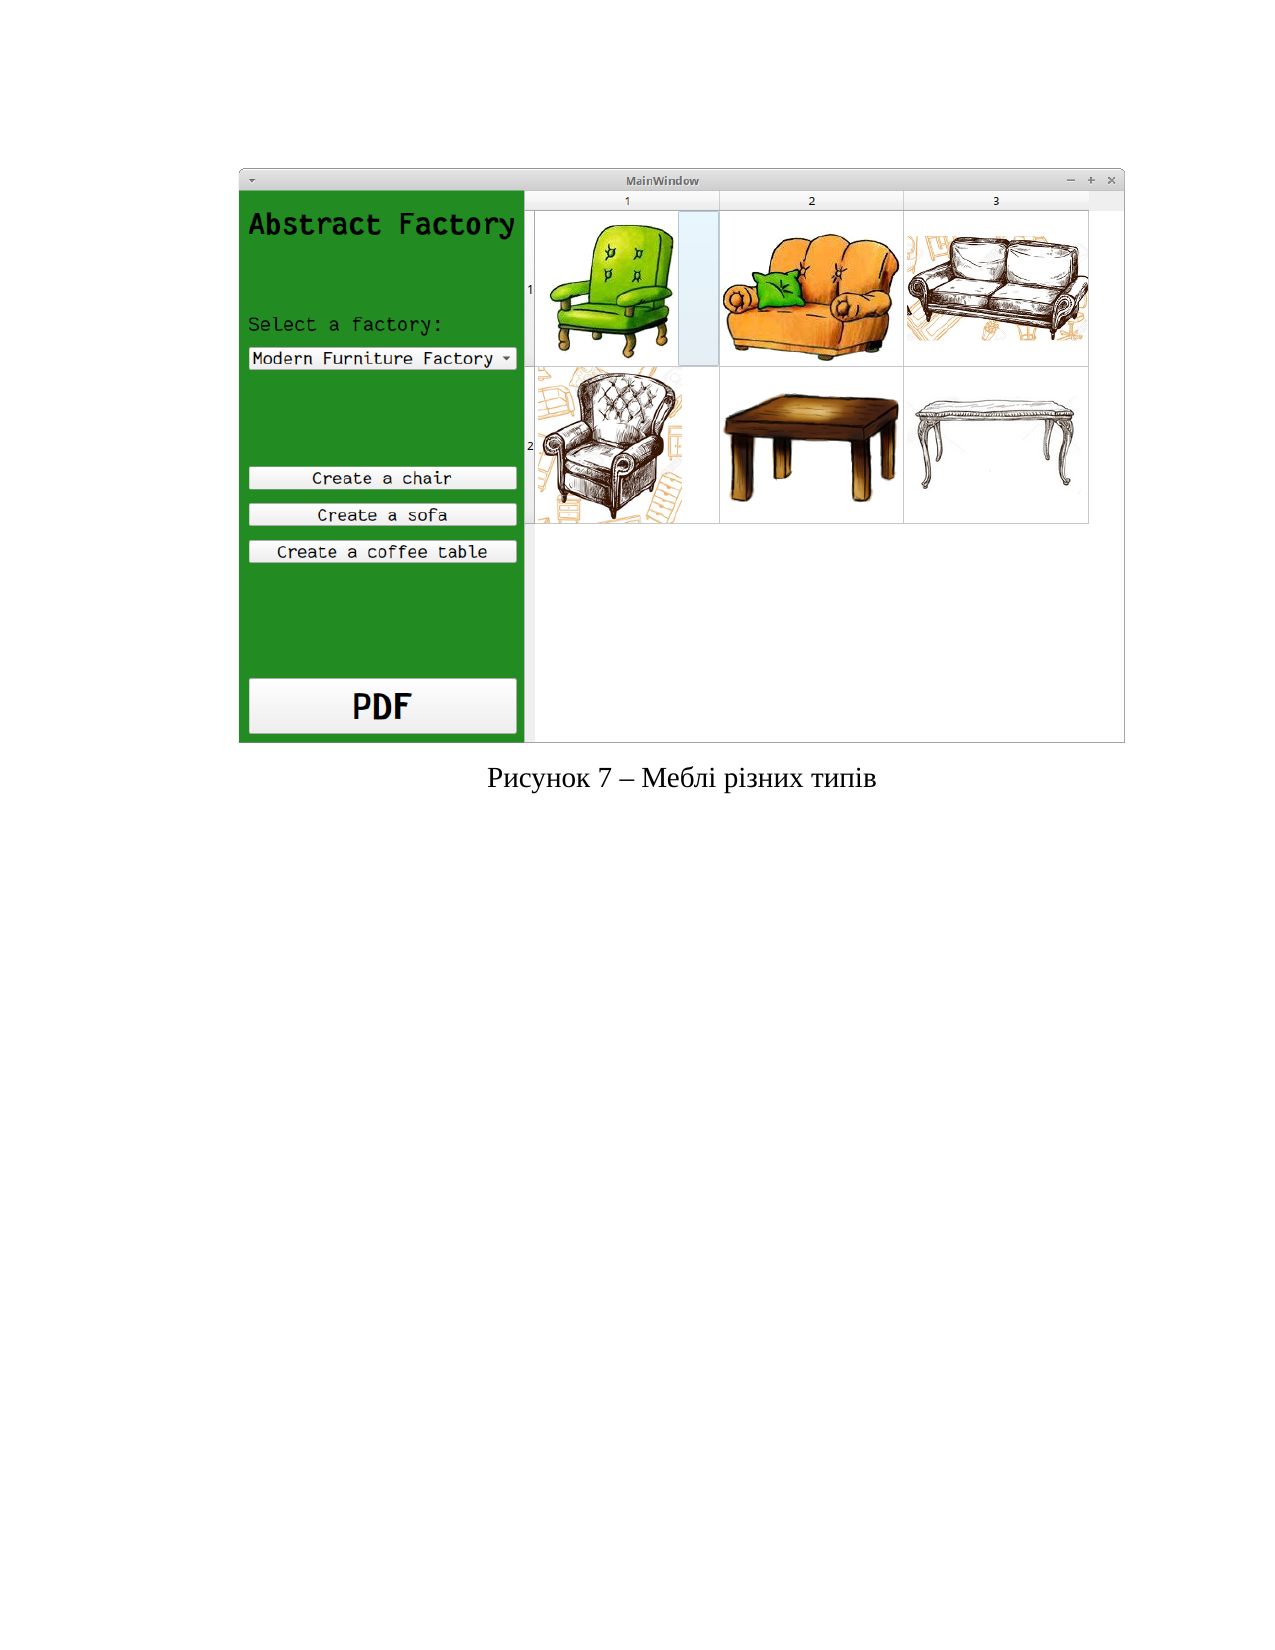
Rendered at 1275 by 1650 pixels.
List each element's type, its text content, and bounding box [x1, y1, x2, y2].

picture [238, 168, 1125, 743]
text Рисунок 7 – Меблі різних типів [177, 760, 1186, 793]
